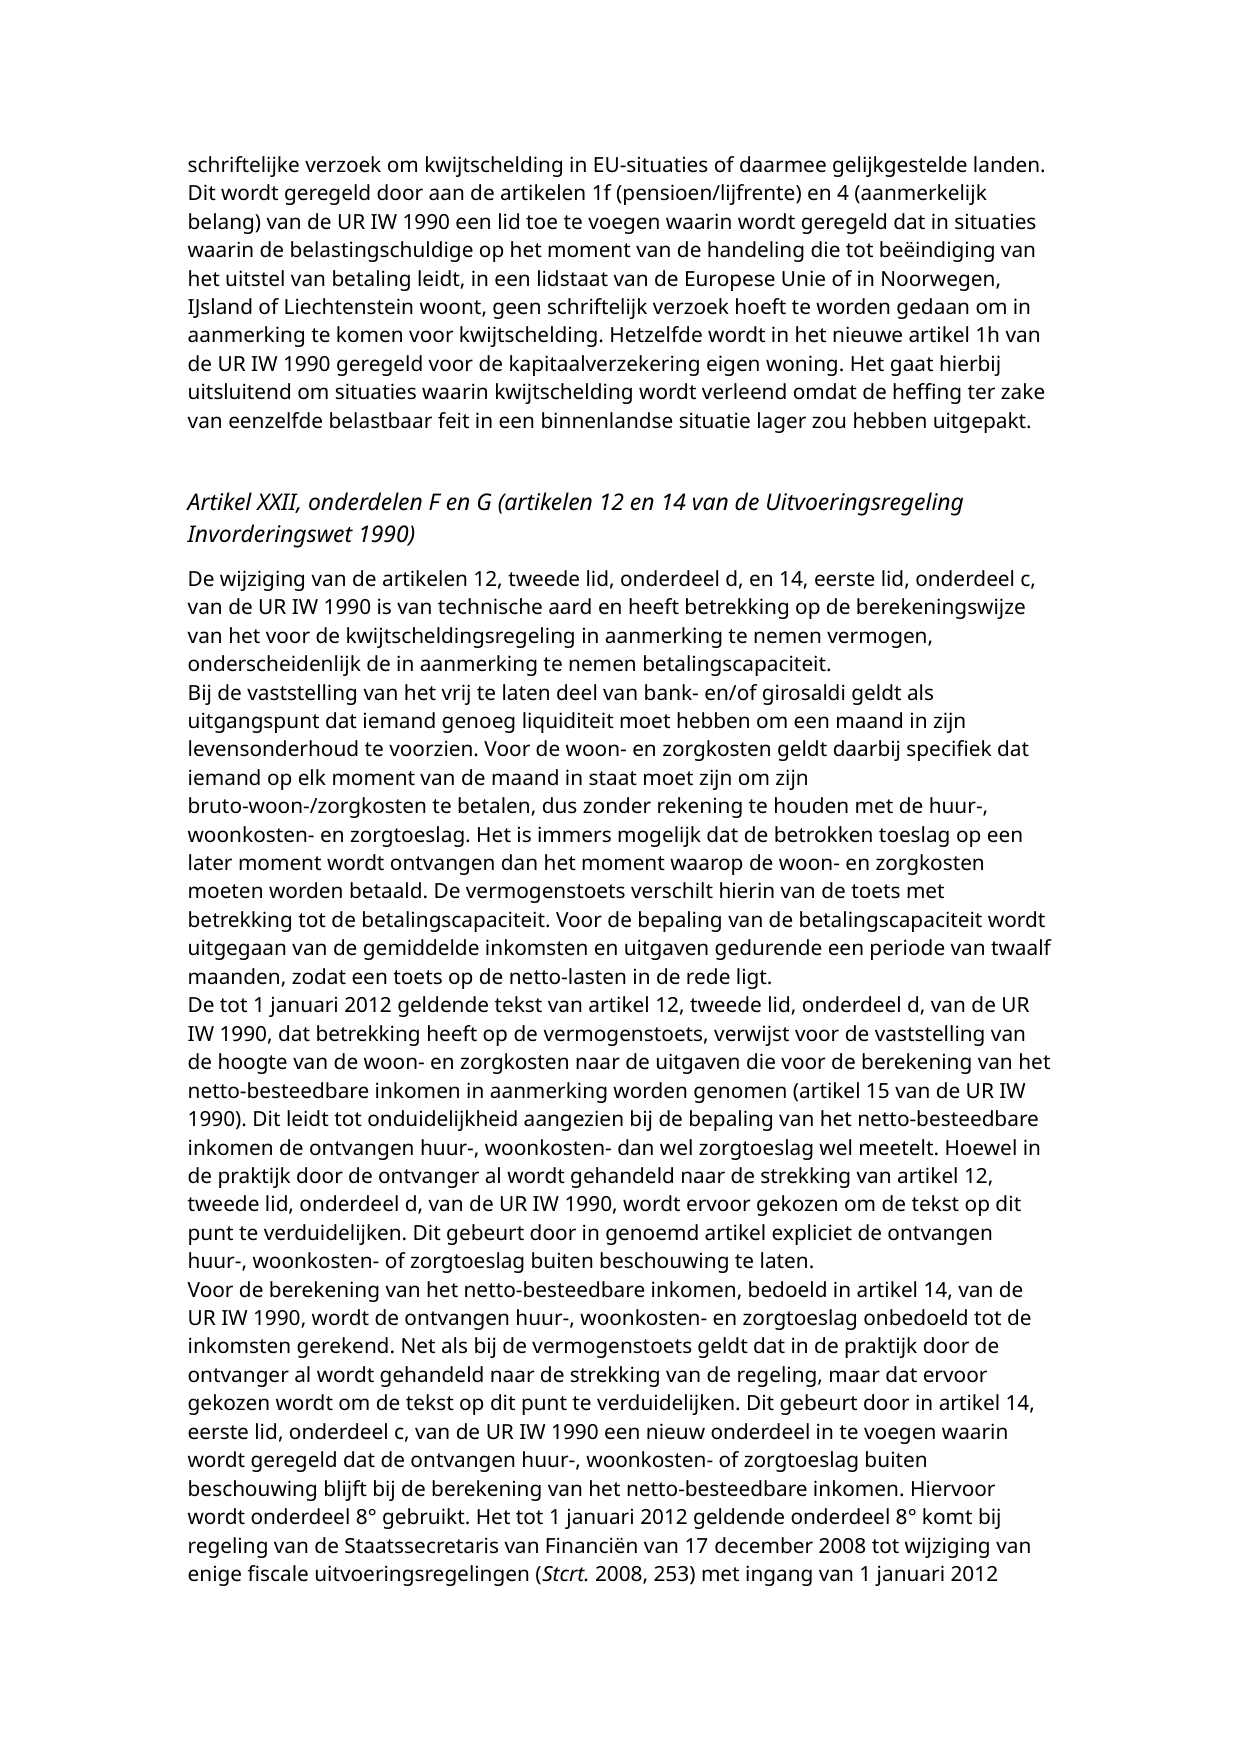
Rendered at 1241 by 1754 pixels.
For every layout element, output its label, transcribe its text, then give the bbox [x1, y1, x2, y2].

text De tot 1 januari 2012 geldende tekst van artikel 12, tweede lid, onderdeel d, van de UR IW 1990, dat betrekking heeft op de vermogenstoets, verwijst voor de vaststelling van de hoogte van de woon- en zorgkosten naar de uitgaven die voor de berekening van het netto-besteedbare inkomen in aanmerking worden genomen (artikel 15 van de UR IW 1990). Dit leidt tot onduidelijkheid aangezien bij de bepaling van het netto-besteedbare inkomen de ontvangen huur-, woonkosten- dan wel zorgtoeslag wel meetelt. Hoewel in de praktijk door de ontvanger al wordt gehandeld naar de strekking van artikel 12, tweede lid, onderdeel d, van de UR IW 1990, wordt ervoor gekozen om de tekst op dit punt te verduidelijken. Dit gebeurt door in genoemd artikel expliciet de ontvangen huur-, woonkosten- of zorgtoeslag buiten beschouwing te laten. [187, 990, 1053, 1275]
subtitle Artikel XXII, onderdelen F en G (artikelen 12 en 14 van de Uitvoeringsregeling Invorderingswet 1990) [187, 486, 1053, 549]
text schriftelijke verzoek om kwijtschelding in EU-situaties of daarmee gelijkgestelde landen. Dit wordt geregeld door aan de artikelen 1f (pensioen/lijfrente) en 4 (aanmerkelijk belang) van de UR IW 1990 een lid toe te voegen waarin wordt geregeld dat in situaties waarin de belastingschuldige op het moment van de handeling die tot beëindiging van het uitstel van betaling leidt, in een lidstaat van de Europese Unie of in Noorwegen, IJsland of Liechtenstein woont, geen schriftelijk verzoek hoeft te worden gedaan om in aanmerking te komen voor kwijtschelding. Hetzelfde wordt in het nieuwe artikel 1h van de UR IW 1990 geregeld voor de kapitaalverzekering eigen woning. Het gaat hierbij uitsluitend om situaties waarin kwijtschelding wordt verleend omdat de heffing ter zake van eenzelfde belastbaar feit in een binnenlandse situatie lager zou hebben uitgepakt. [187, 150, 1053, 434]
text De wijziging van de artikelen 12, tweede lid, onderdeel d, en 14, eerste lid, onderdeel c, van de UR IW 1990 is van technische aard en heeft betrekking op de berekeningswijze van het voor de kwijtscheldingsregeling in aanmerking te nemen vermogen, onderscheidenlijk de in aanmerking te nemen betalingscapaciteit. [187, 564, 1053, 678]
text Voor de berekening van het netto-besteedbare inkomen, bedoeld in artikel 14, van de UR IW 1990, wordt de ontvangen huur-, woonkosten- en zorgtoeslag onbedoeld tot de inkomsten gerekend. Net als bij de vermogenstoets geldt dat in de praktijk door de ontvanger al wordt gehandeld naar de strekking van de regeling, maar dat ervoor gekozen wordt om de tekst op dit punt te verduidelijken. Dit gebeurt door in artikel 14, eerste lid, onderdeel c, van de UR IW 1990 een nieuw onderdeel in te voegen waarin wordt geregeld dat de ontvangen huur-, woonkosten- of zorgtoeslag buiten beschouwing blijft bij de berekening van het netto-besteedbare inkomen. Hiervoor wordt onderdeel 8° gebruikt. Het tot 1 januari 2012 geldende onderdeel 8° komt bij regeling van de Staatssecretaris van Financiën van 17 december 2008 tot wijziging van enige fiscale uitvoeringsregelingen (Stcrt. 2008, 253) met ingang van 1 januari 2012 [187, 1275, 1053, 1588]
text Bij de vaststelling van het vrij te laten deel van bank- en/of girosaldi geldt als uitgangspunt dat iemand genoeg liquiditeit moet hebben om een maand in zijn levensonderhoud te voorzien. Voor de woon- en zorgkosten geldt daarbij specifiek dat iemand op elk moment van de maand in staat moet zijn om zijn bruto-woon-/zorgkosten te betalen, dus zonder rekening te houden met de huur-, woonkosten- en zorgtoeslag. Het is immers mogelijk dat de betrokken toeslag op een later moment wordt ontvangen dan het moment waarop de woon- en zorgkosten moeten worden betaald. De vermogenstoets verschilt hierin van de toets met betrekking tot de betalingscapaciteit. Voor de bepaling van de betalingscapaciteit wordt uitgegaan van de gemiddelde inkomsten en uitgaven gedurende een periode van twaalf maanden, zodat een toets op de netto-lasten in de rede ligt. [187, 678, 1053, 990]
